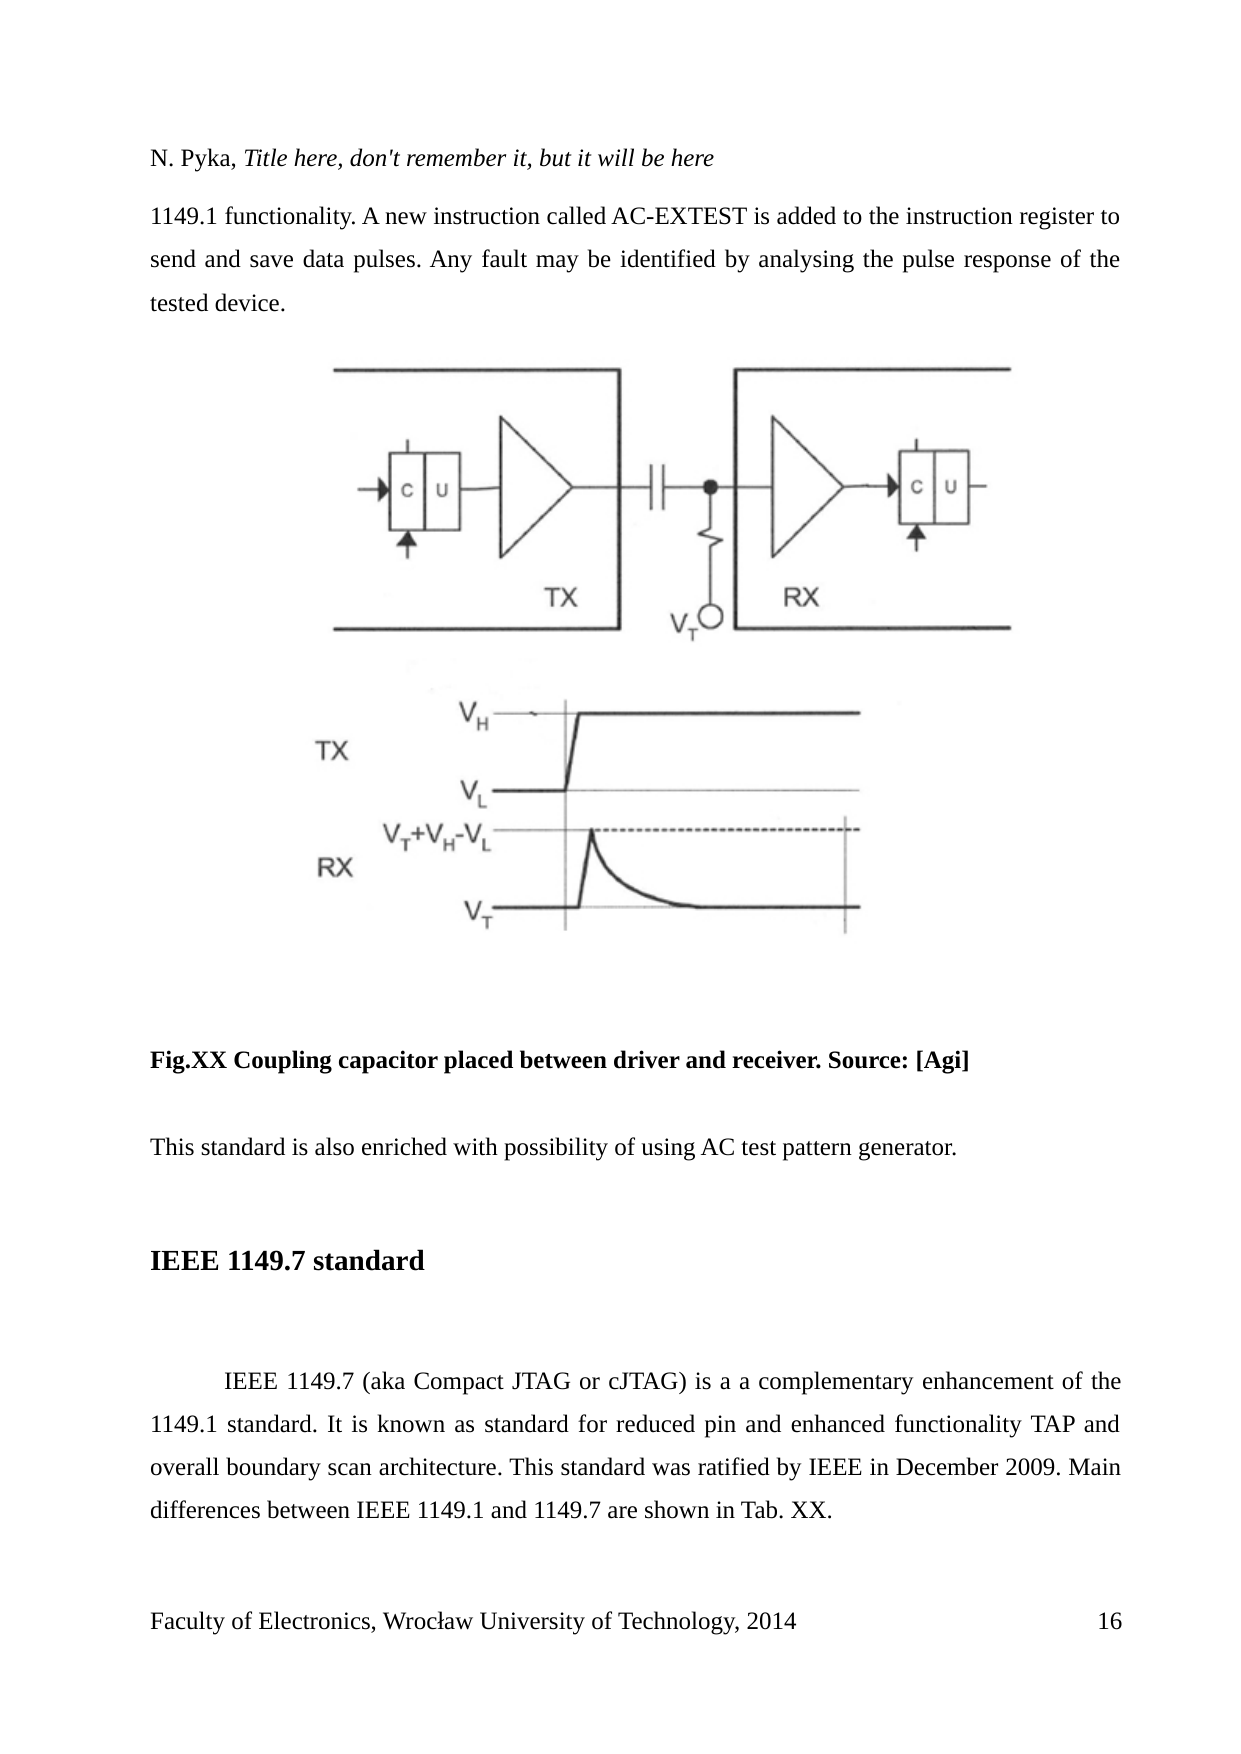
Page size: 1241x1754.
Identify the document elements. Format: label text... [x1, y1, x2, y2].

subtitle IEEE 1149.7 standard [150, 1243, 1122, 1276]
text 1149.1 functionality. A new instruction called AC-EXTEST is added to the instruction register to send and save data pulses. Any fault may be identified by analysing the pulse response of the tested device. [150, 201, 1122, 316]
picture [237, 330, 1035, 945]
text IEEE 1149.7 (aka Compact JTAG or cJTAG) is a a complementary enhancement of the 1149.1 standard. It is known as standard for reduced pin and enhanced functionality TAP and overall boundary scan architecture. This standard was ratified by IEEE in December 2009. Main differences between IEEE 1149.1 and 1149.7 are shown in Tab. XX. [150, 1366, 1122, 1524]
text This standard is also enriched with possibility of using AC test pattern generator. [150, 1132, 1122, 1160]
text Fig.XX Coupling capacitor placed between driver and receiver. Source: [Agi] [150, 1045, 1122, 1074]
